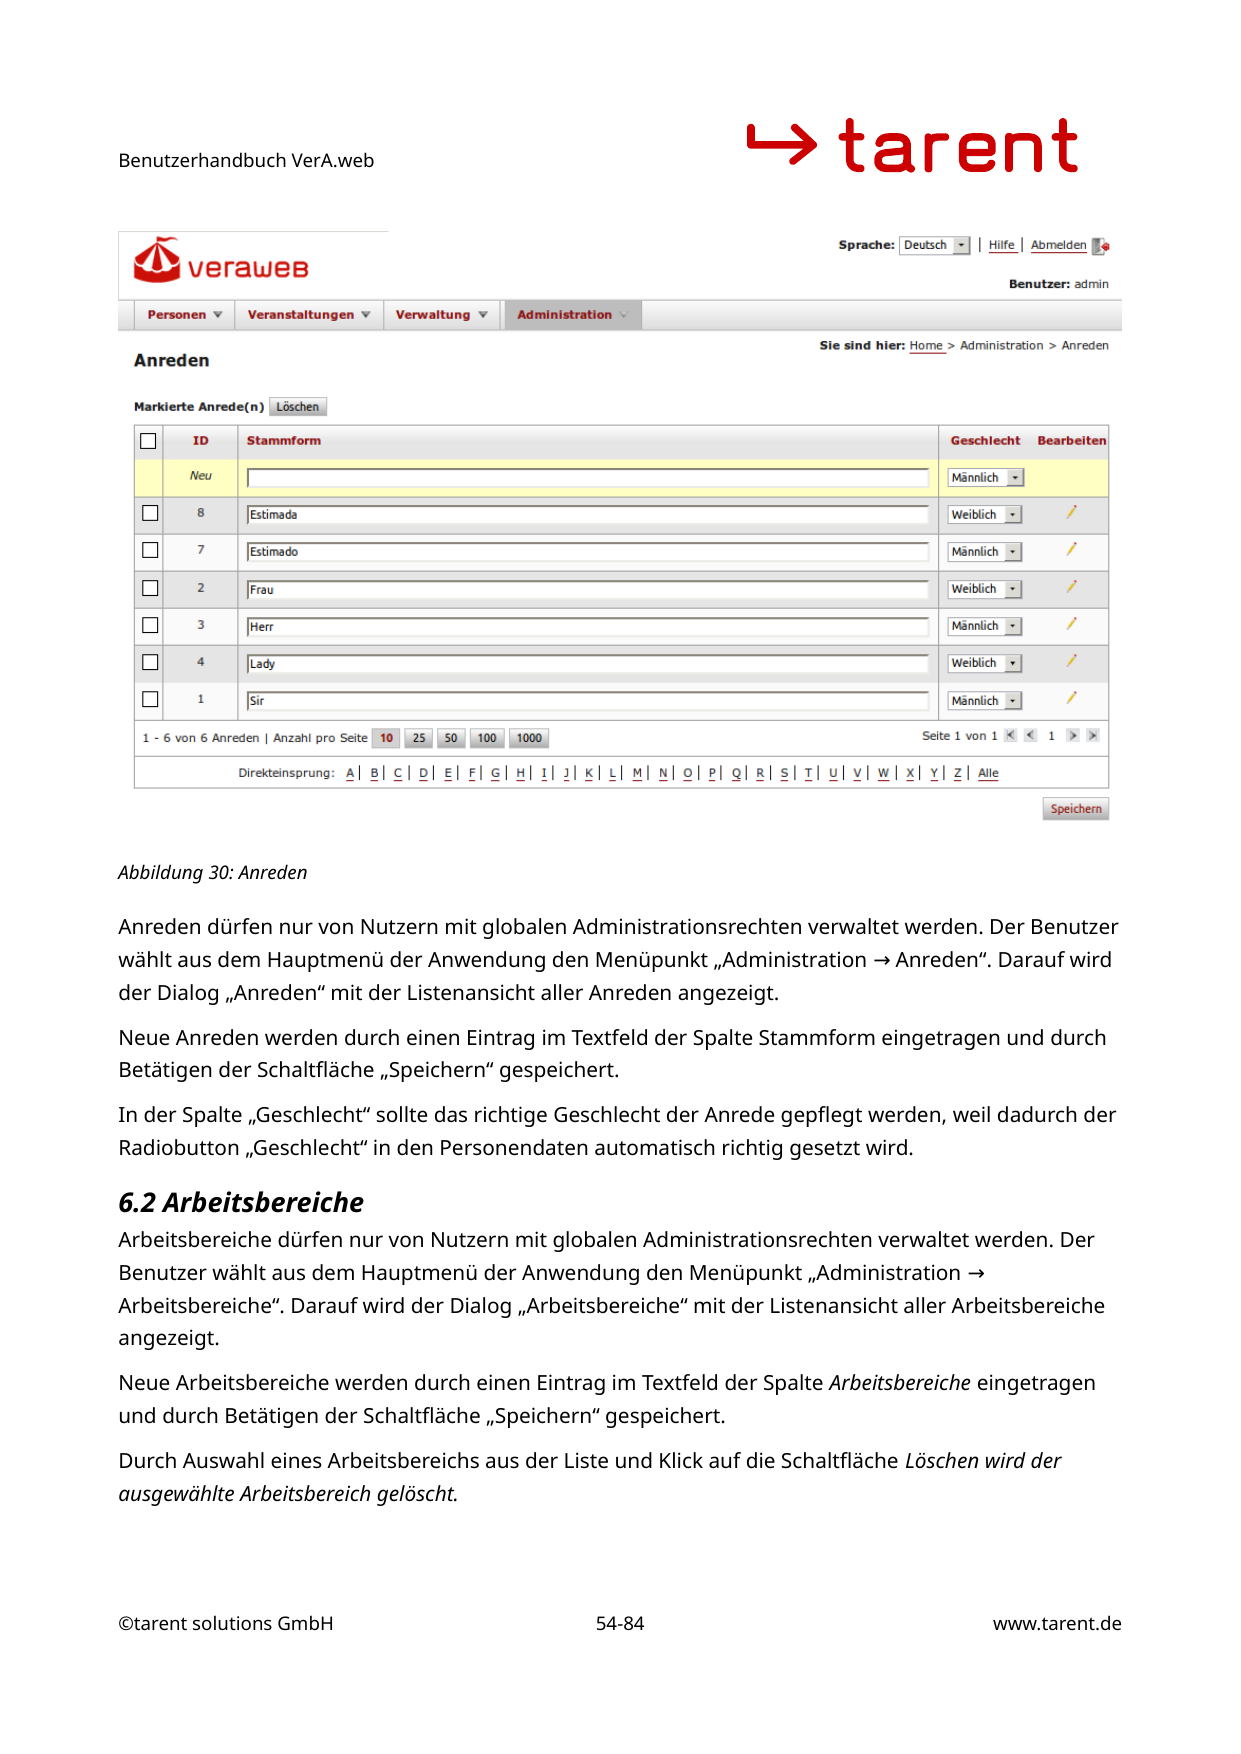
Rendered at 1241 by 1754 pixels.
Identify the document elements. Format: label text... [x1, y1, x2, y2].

text Anreden dürfen nur von Nutzern mit globalen Administrationsrechten verwaltet werden. Der Benutzer wählt aus dem Hauptmenü der Anwendung den Menüpunkt „Administration → Anreden“. Darauf wird der Dialog „Anreden“ mit der Listenansicht aller Anreden angezeigt. [118, 885, 1122, 1006]
text Abbildung 30: Anreden [118, 832, 1122, 885]
text Neue Anreden werden durch einen Eintrag im Textfeld der Spalte Stammform eingetragen und durch Betätigen der Schaltfläche „Speichern“ gespeichert. [118, 1023, 1122, 1084]
subtitle Arbeitsbereiche [118, 1183, 1122, 1220]
text In der Spalte „Geschlecht“ sollte das richtige Geschlecht der Anrede gepflegt werden, weil dadurch der Radiobutton „Geschlecht“ in den Personendaten automatisch richtig gesetzt wird. [118, 1100, 1122, 1161]
text Durch Auswahl eines Arbeitsbereichs aus der Liste und Klick auf die Schaltfläche Löschen wird der ausgewählte Arbeitsbereich gelöscht. [118, 1446, 1122, 1507]
text Neue Arbeitsbereiche werden durch einen Eintrag im Textfeld der Spalte Arbeitsbereiche eingetragen und durch Betätigen der Schaltfläche „Speichern“ gespeichert. [118, 1368, 1122, 1429]
picture [118, 231, 1122, 832]
text Arbeitsbereiche dürfen nur von Nutzern mit globalen Administrationsrechten verwaltet werden. Der Benutzer wählt aus dem Hauptmenü der Anwendung den Menüpunkt „Administration → Arbeitsbereiche“. Darauf wird der Dialog „Arbeitsbereiche“ mit der Listenansicht aller Arbeitsbereiche angezeigt. [118, 1226, 1122, 1352]
